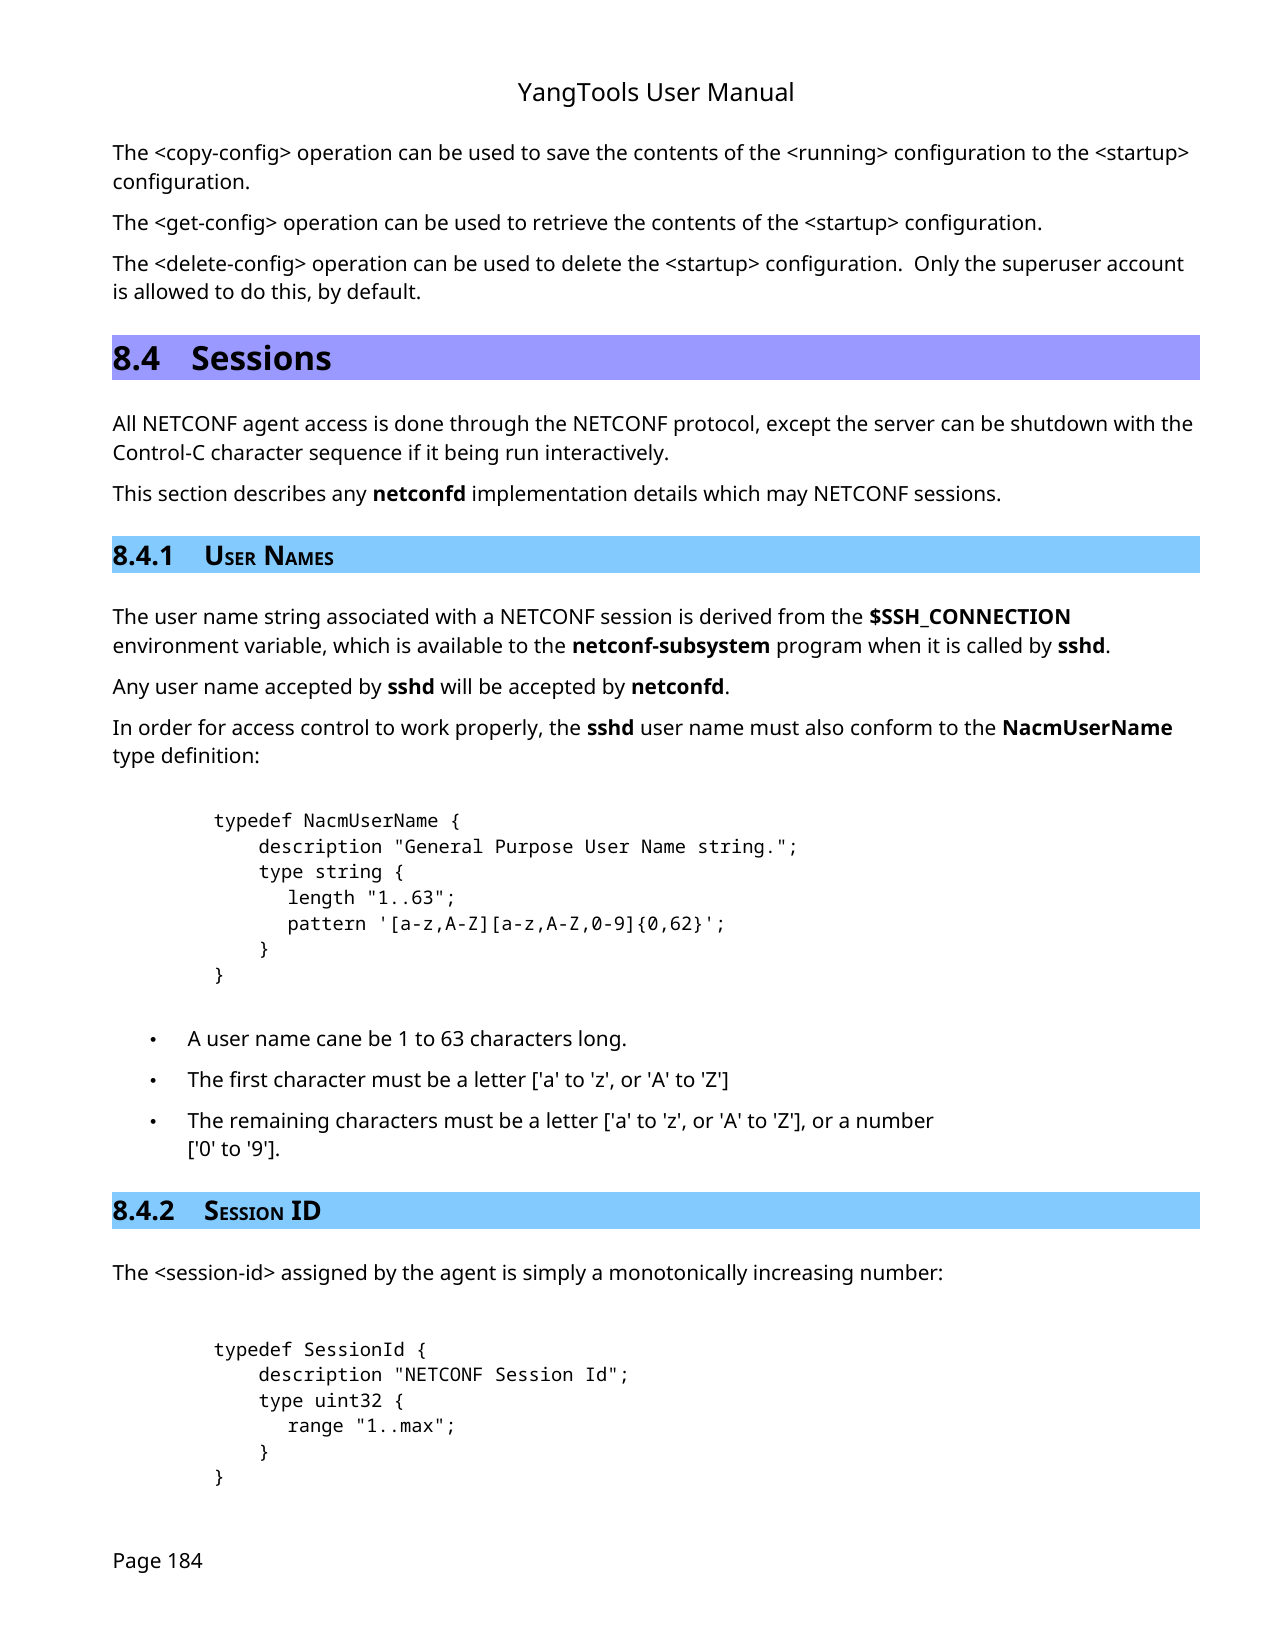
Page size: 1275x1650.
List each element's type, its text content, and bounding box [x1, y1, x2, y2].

text All NETCONF agent access is done through the NETCONF protocol, except the server can be shutdown with the Control-C character sequence if it being run interactively. [112, 409, 1200, 466]
list The remaining characters must be a letter ['a' to 'z', or 'A' to 'Z'], or a number ['0' to '9']. [150, 1106, 1200, 1163]
text In order for access control to work properly, the sshd user name must also conform to the NacmUserName type definition: [112, 713, 1200, 770]
text typedef SessionId { description "NETCONF Session Id"; type uint32 { range "1..max"; } } [139, 1336, 1200, 1515]
subtitle Session ID [112, 1192, 1200, 1229]
text The user name string associated with a NETCONF session is derived from the $SSH_CONNECTION environment variable, which is available to the netconf-subsystem program when it is called by sshd. [112, 602, 1200, 659]
list A user name cane be 1 to 63 characters long. [150, 1024, 1200, 1052]
text Any user name accepted by sshd will be accepted by netconfd. [112, 672, 1200, 700]
text typedef NacmUserName { description "General Purpose User Name string."; type string { length "1..63"; pattern '[a-z,A-Z][a-z,A-Z,0-9]{0,62}'; } } [139, 782, 1200, 1012]
list The first character must be a letter ['a' to 'z', or 'A' to 'Z'] [150, 1065, 1200, 1093]
text The <copy-config> operation can be used to save the contents of the <running> configuration to the <startup> configuration. [112, 138, 1200, 195]
text This section describes any netconfd implementation details which may NETCONF sessions. [112, 479, 1200, 507]
text The <delete-config> operation can be used to delete the <startup> configuration. Only the superuser account is allowed to do this, by default. [112, 249, 1200, 306]
text The <get-config> operation can be used to retrieve the contents of the <startup> configuration. [112, 208, 1200, 236]
subtitle User Names [112, 536, 1200, 573]
subtitle Sessions [112, 335, 1200, 380]
text The <session-id> assigned by the agent is simply a monotonically increasing number: [112, 1258, 1200, 1286]
